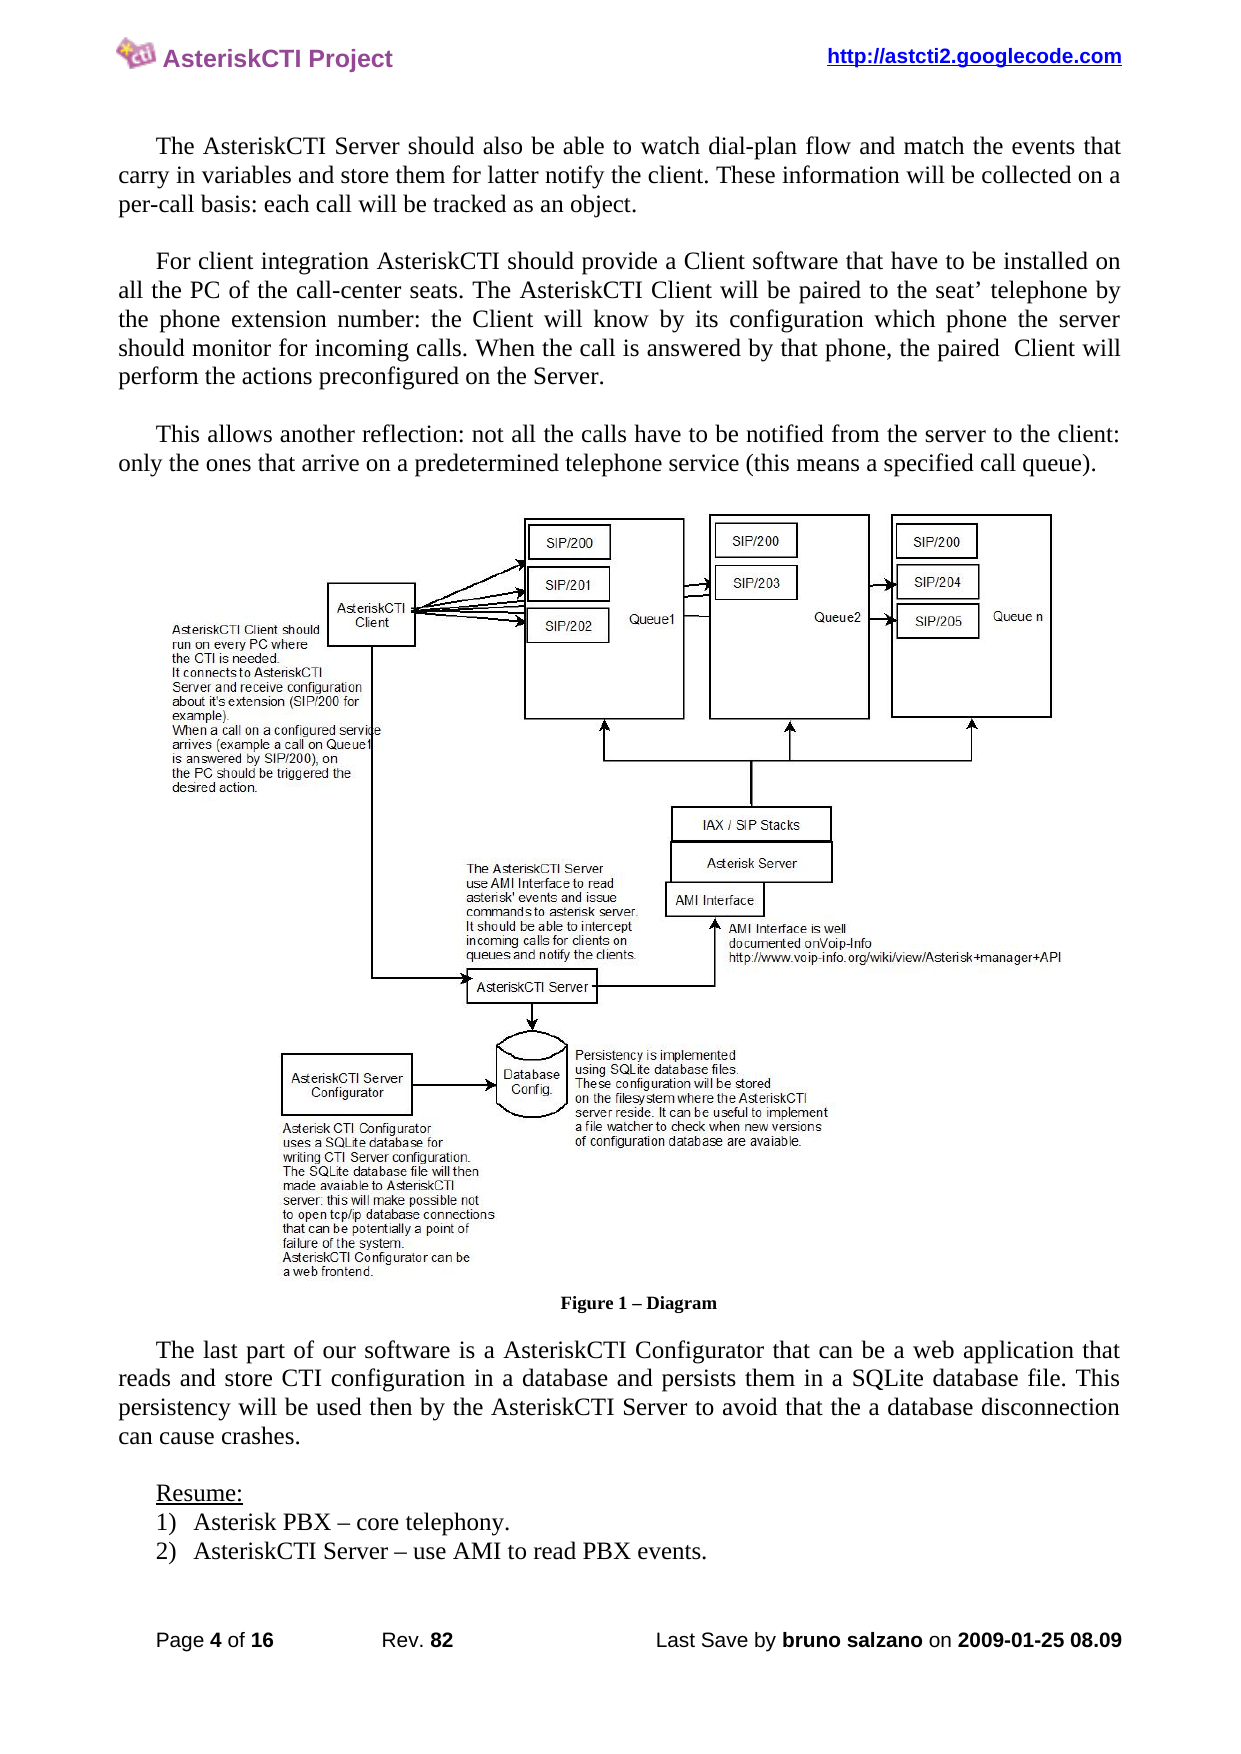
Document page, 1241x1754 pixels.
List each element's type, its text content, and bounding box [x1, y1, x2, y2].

list Asterisk PBX – core telephony. [156, 1507, 1122, 1536]
text The AsteriskCTI Server should also be able to watch dial-plan flow and match the events that carry in variables and store them for latter notify the client. These information will be collected on a per-call basis: each call will be tracked as an object. [118, 131, 1122, 218]
picture [116, 34, 157, 74]
text Figure 1 – Diagram [118, 1292, 1122, 1313]
text The last part of our software is a AsteriskCTI Configurator that can be a web application that reads and store CTI configuration in a database and persists them in a SQLite database file. This persistency will be used then by the AsteriskCTI Server to avoid that the a database disconnection can cause crashes. [118, 1335, 1122, 1450]
text This allows another reflection: not all the calls have to be notified from the server to the client: only the ones that arrive on a predetermined telephone service (this means a specified call queue). [118, 419, 1122, 476]
list AsteriskCTI Server – use AMI to read PBX events. [156, 1536, 1122, 1565]
text Resume: [118, 1478, 1122, 1507]
text For client integration AsteriskCTI should provide a Client software that have to be installed on all the PC of the call-center seats. The AsteriskCTI Client will be paired to the seat’ telephone by the phone extension number: the Client will know by its configuration which phone the server should monitor for incoming calls. When the call is answered by that phone, the paired Client will perform the actions preconfigured on the Server. [118, 246, 1122, 390]
picture [172, 514, 1062, 1283]
